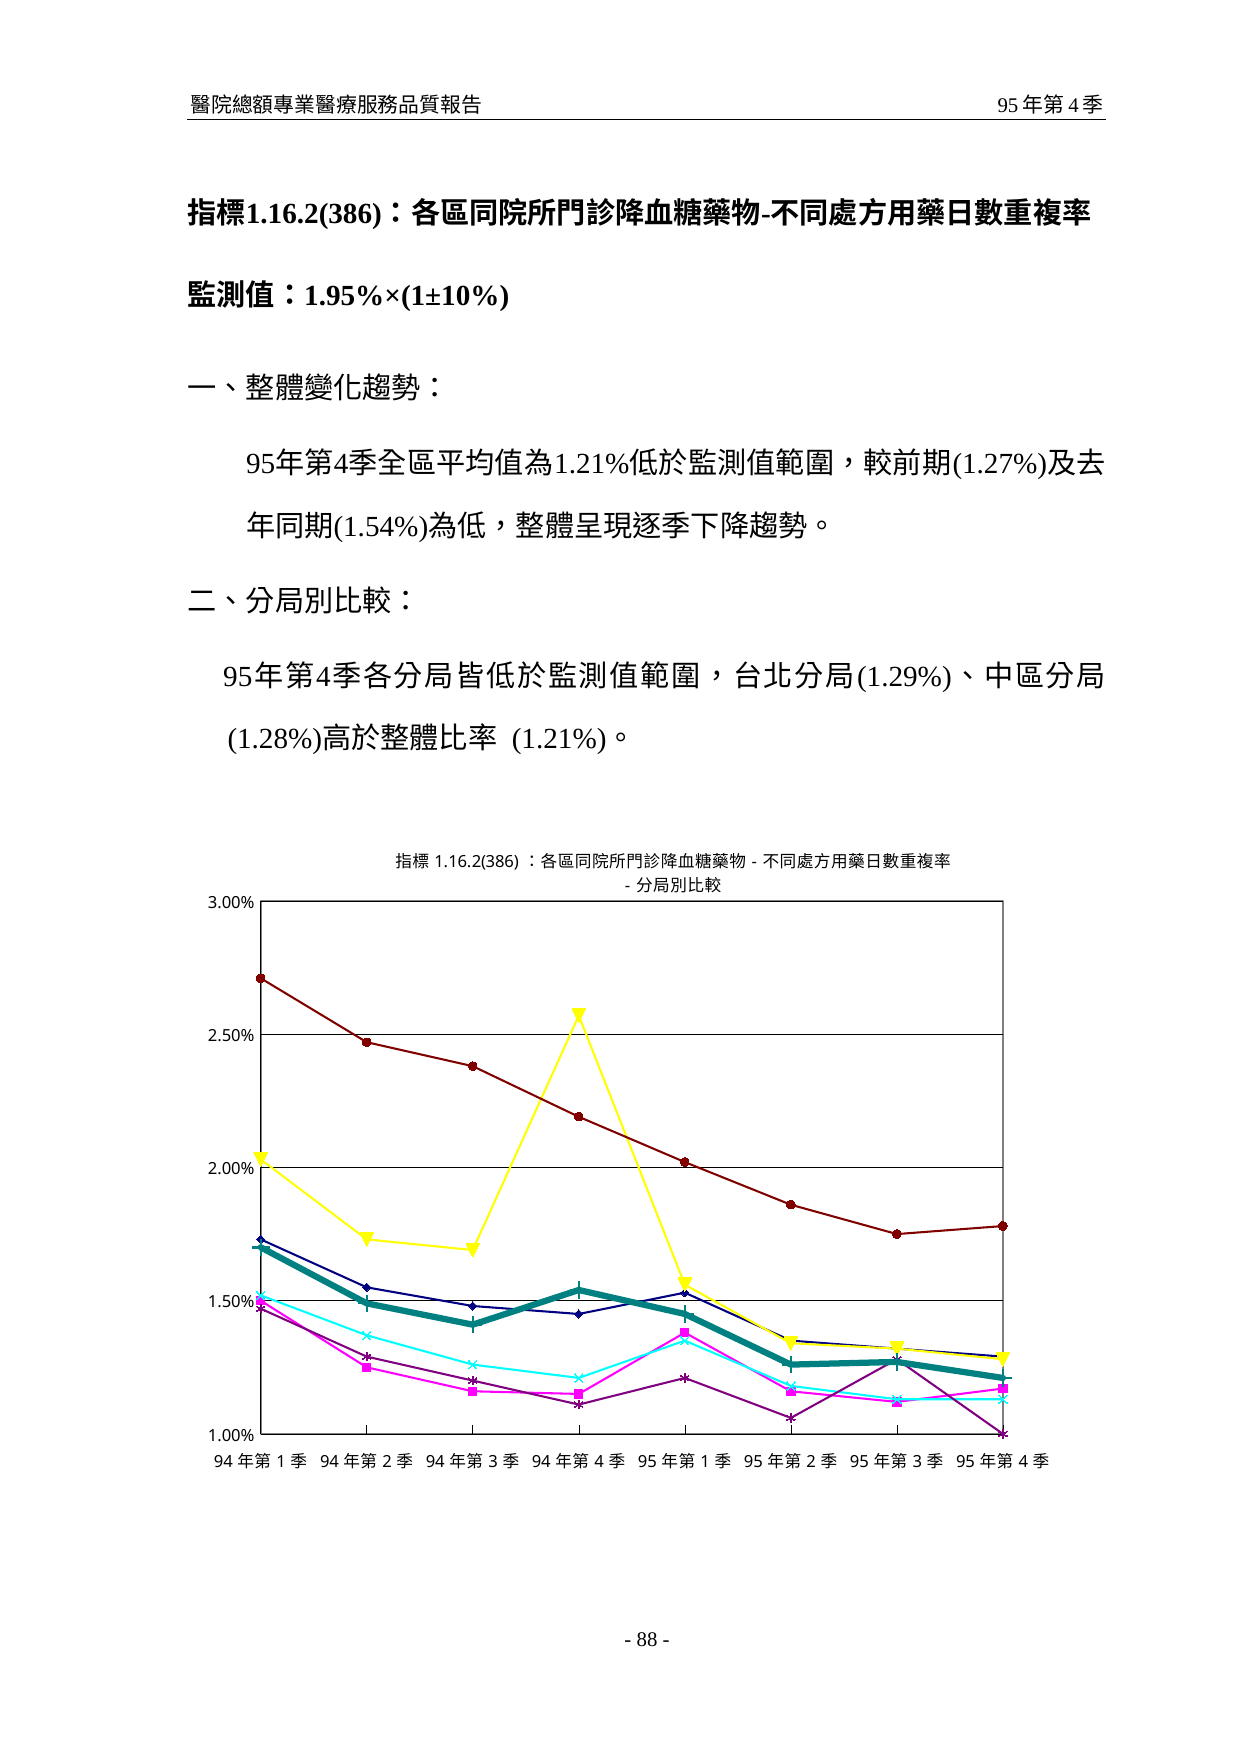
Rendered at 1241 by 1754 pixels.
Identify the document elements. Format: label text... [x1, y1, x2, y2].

text 一、整體變化趨勢： [187, 344, 1106, 407]
text 95年第4季全區平均值為1.21%低於監測值範圍，較前期(1.27%)及去年同期(1.54%)為低，整體呈現逐季下降趨勢。 [246, 419, 1106, 544]
text 監測值：1.95%×(1±10%) [187, 251, 1106, 313]
text 二、分局別比較： [187, 557, 1106, 619]
text 指標1.16.2(386)：各區同院所門診降血糖藥物-不同處方用藥日數重複率 [187, 169, 1106, 232]
text 95年第4季各分局皆低於監測值範圍，台北分局(1.29%)、中區分局(1.28%)高於整體比率 (1.21%)。 [187, 632, 1106, 757]
